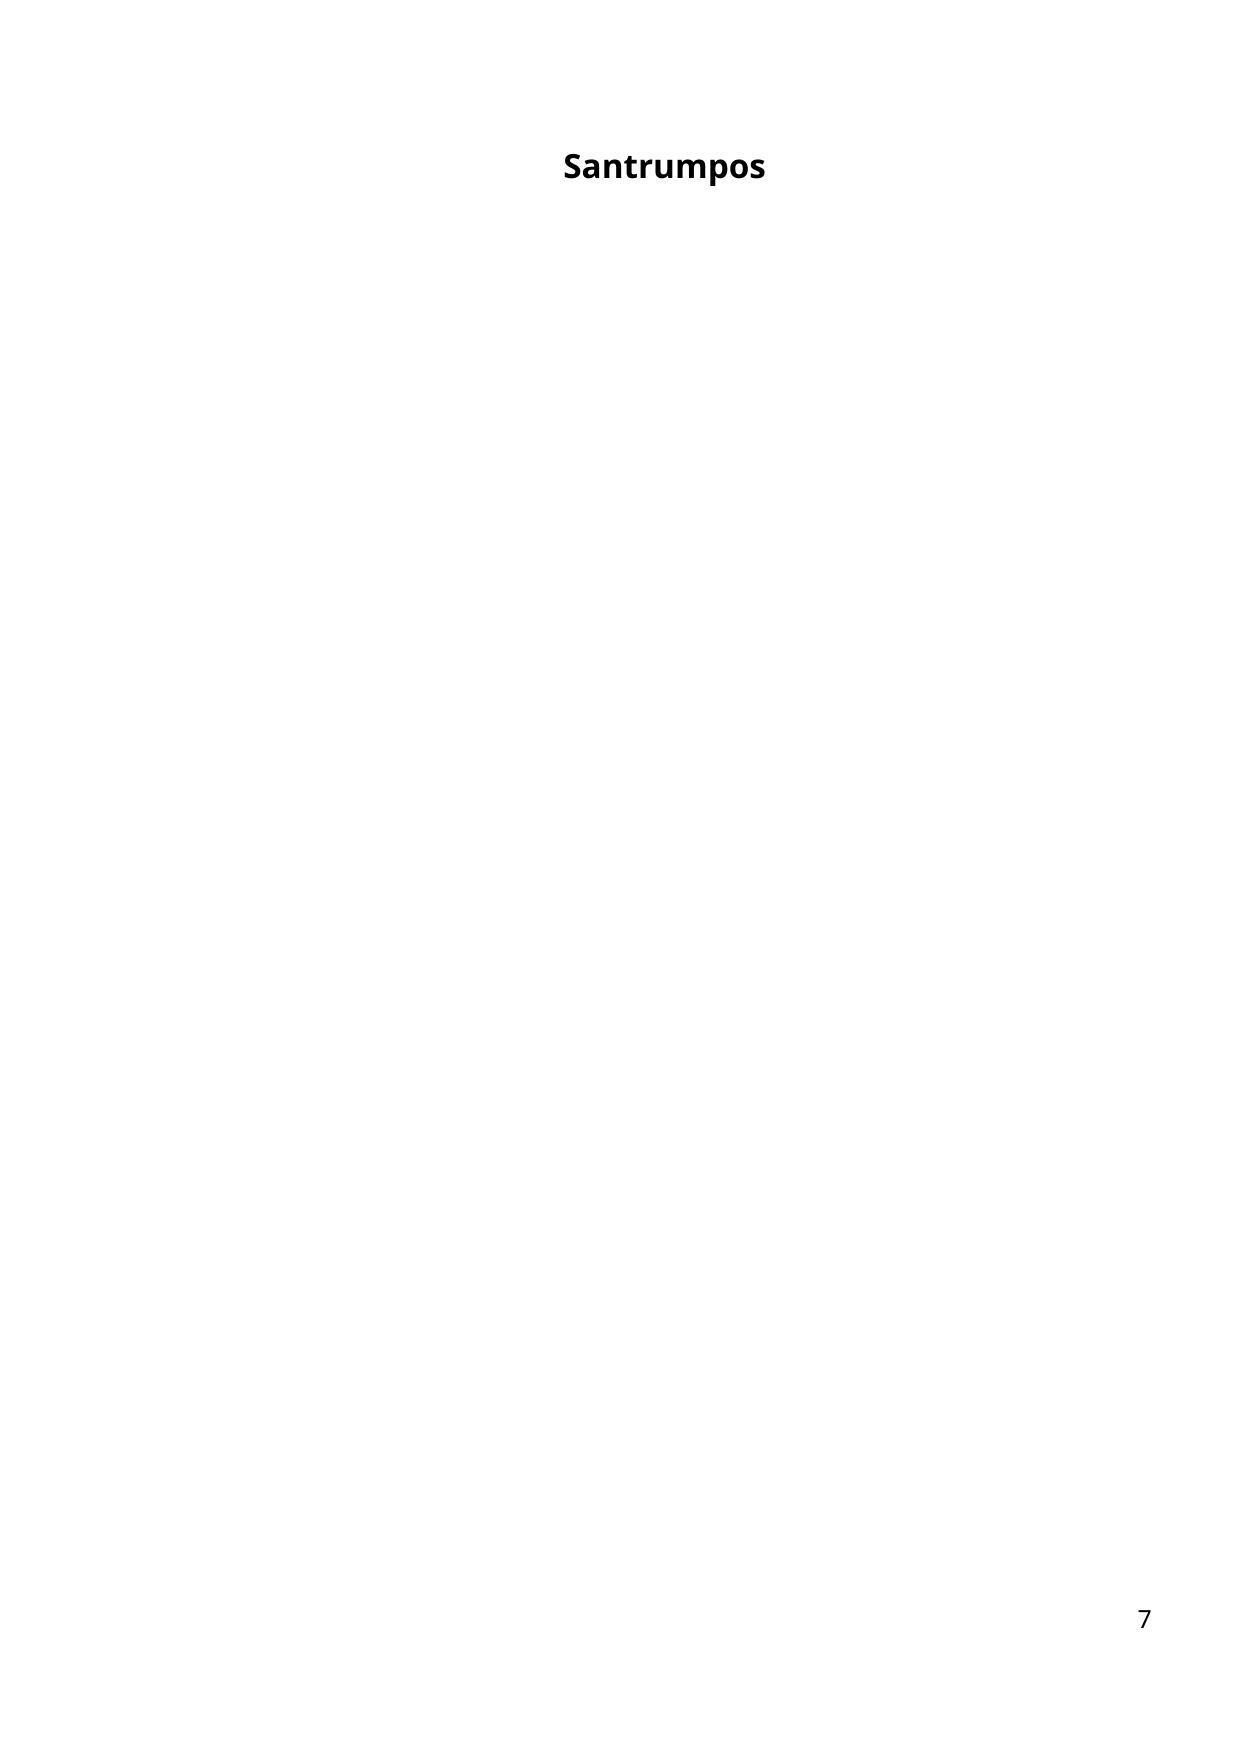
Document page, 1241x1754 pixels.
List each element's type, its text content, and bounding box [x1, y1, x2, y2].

text Santrumpos [177, 143, 1152, 188]
